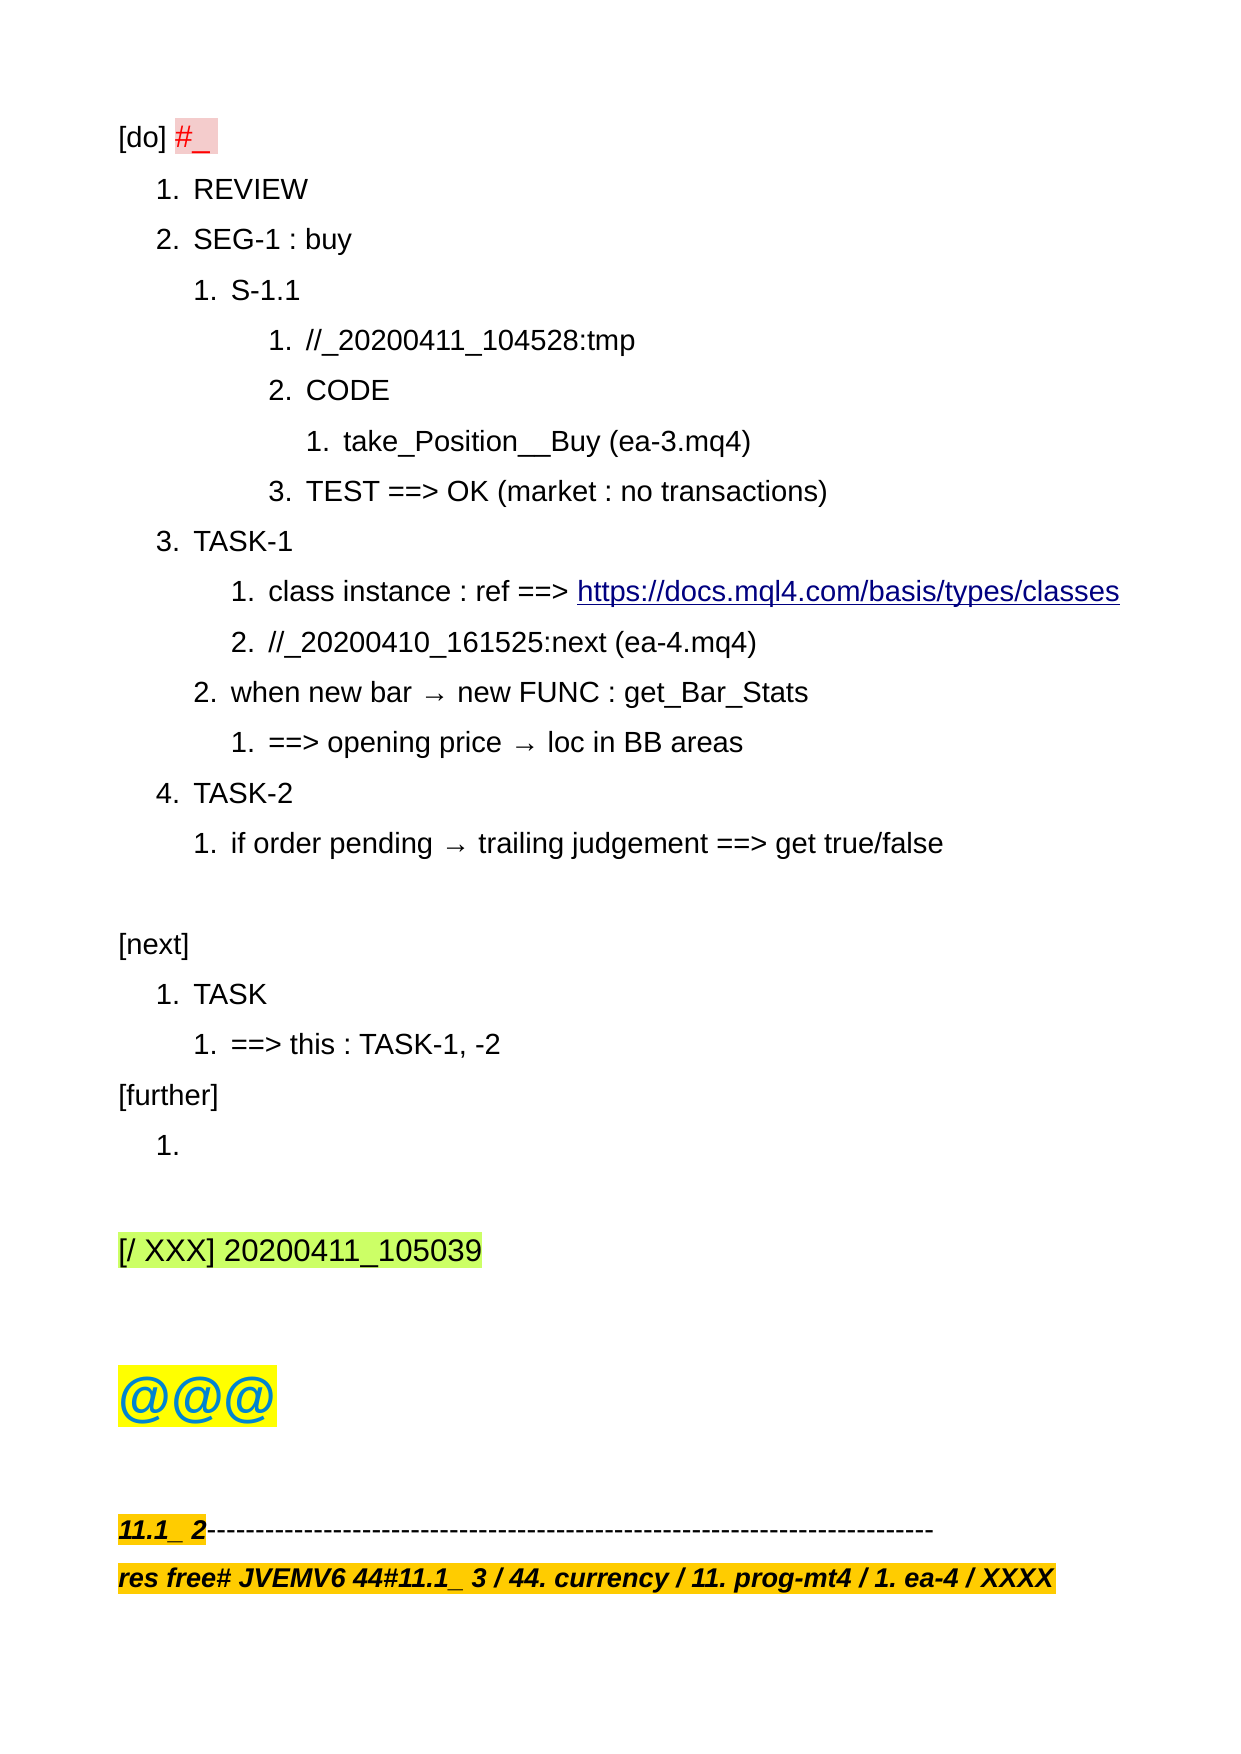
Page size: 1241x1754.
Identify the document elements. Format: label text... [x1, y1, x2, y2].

list class instance : ref ==> https://docs.mql4.com/basis/types/classes [231, 574, 1122, 608]
text [do] #_ [118, 118, 1122, 154]
list ==> this : TASK-1, -2 [193, 1027, 1122, 1061]
list REVIEW [156, 172, 1122, 206]
list S-1.1 [193, 273, 1122, 306]
text @@@ [118, 1365, 1122, 1427]
list //_20200410_161525:next (ea-4.mq4) [231, 625, 1122, 658]
list when new bar → new FUNC : get_Bar_Stats [193, 675, 1122, 709]
text res free# JVEMV6 44#11.1_ 3 / 44. currency / 11. prog-mt4 / 1. ea-4 / XXXX [118, 1562, 1122, 1594]
text [further] [118, 1078, 1122, 1111]
list if order pending → trailing judgement ==> get true/false [193, 826, 1122, 859]
list take_Position__Buy (ea-3.mq4) [306, 423, 1122, 457]
list ==> opening price → loc in BB areas [231, 725, 1122, 759]
text [next] [118, 927, 1122, 960]
text 11.1_ 2--------------------------------------------------------------------------- [118, 1512, 1122, 1546]
list TEST ==> OK (market : no transactions) [268, 474, 1122, 507]
list CODE [268, 373, 1122, 407]
list TASK-2 [156, 776, 1122, 809]
list TASK-1 [156, 524, 1122, 558]
list //_20200411_104528:tmp [268, 323, 1122, 356]
list TASK [156, 977, 1122, 1011]
text [/ XXX] 20200411_105039 [118, 1178, 1122, 1268]
list SEG-1 : buy [156, 222, 1122, 256]
